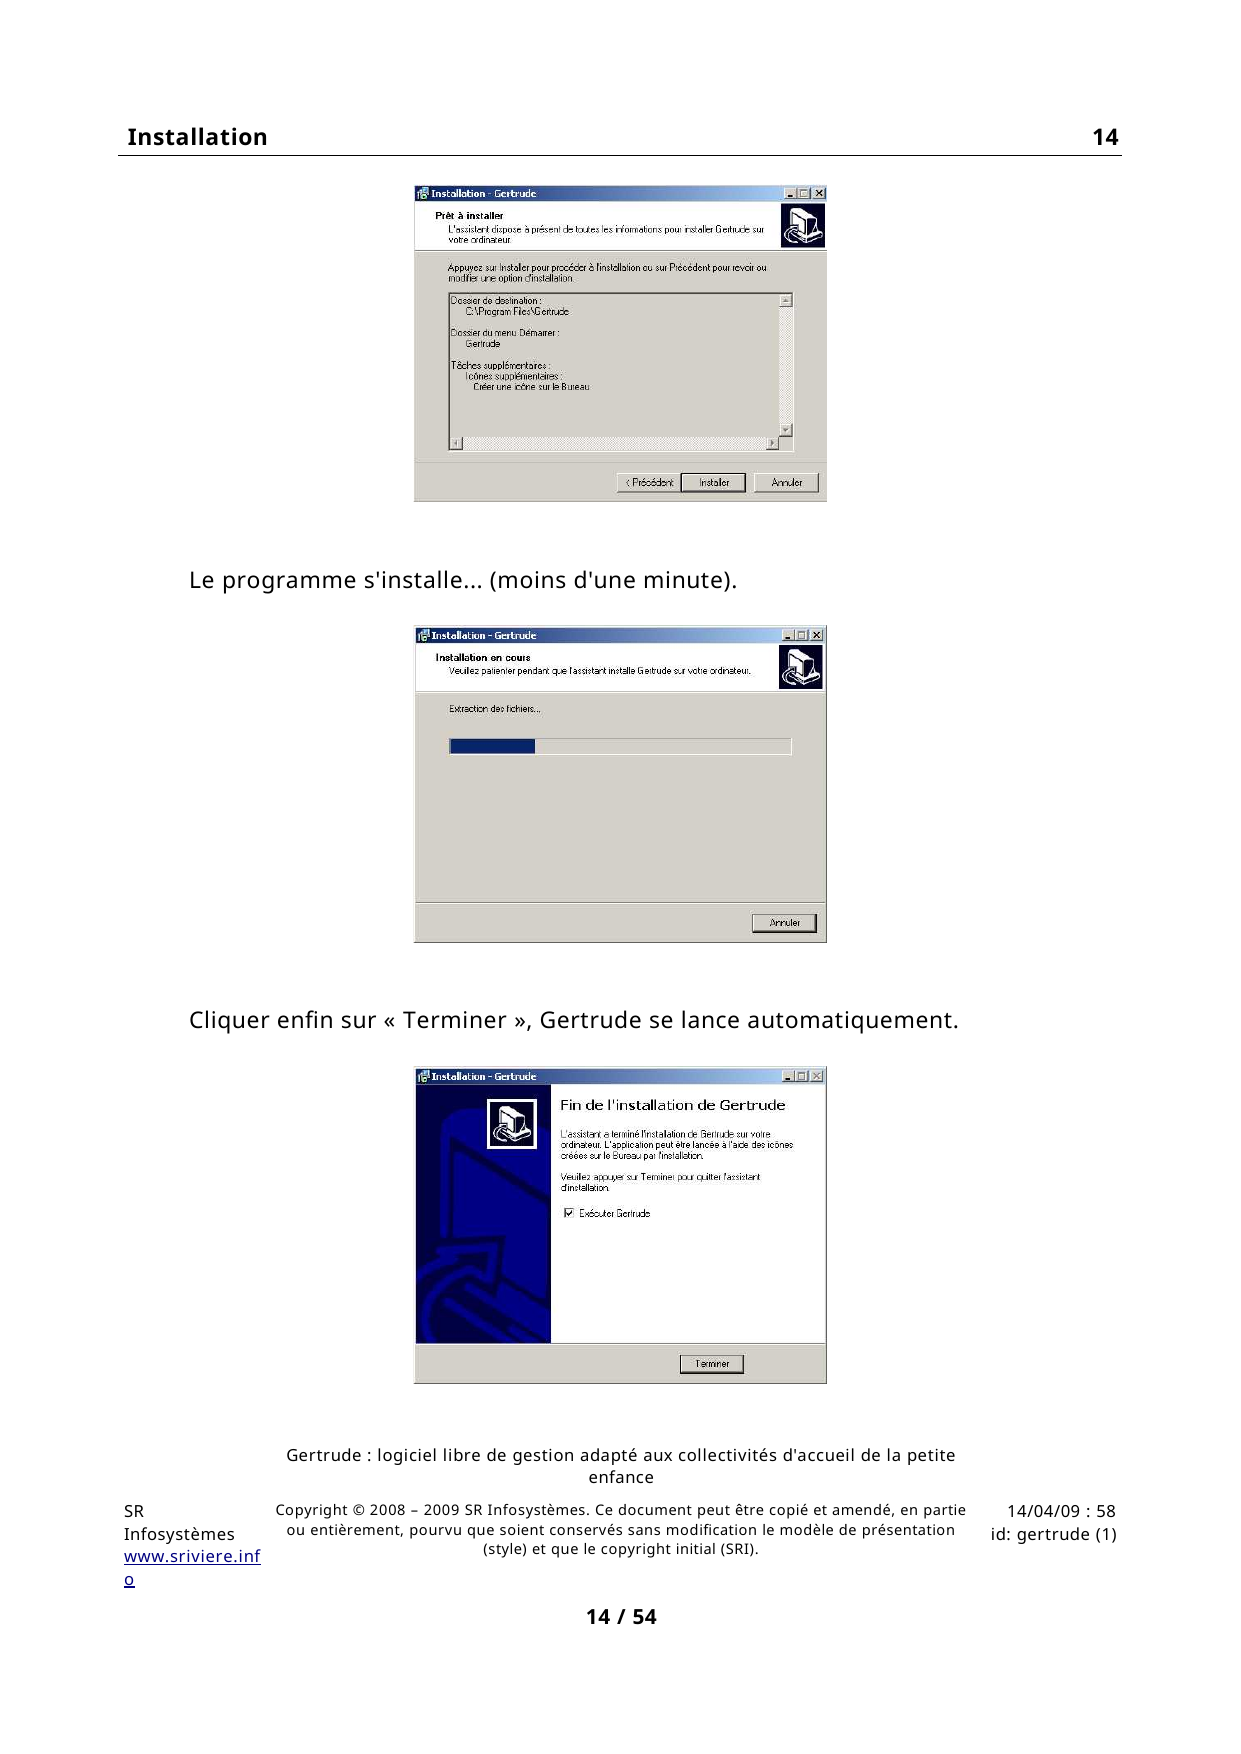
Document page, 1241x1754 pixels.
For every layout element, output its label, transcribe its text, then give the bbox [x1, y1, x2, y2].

text Le programme s'installe... (moins d'une minute). [189, 564, 1122, 595]
picture [413, 1066, 827, 1384]
text Cliquer enfin sur « Terminer », Gertrude se lance automatiquement. [189, 1004, 1122, 1036]
picture [413, 184, 827, 502]
picture [413, 625, 827, 943]
